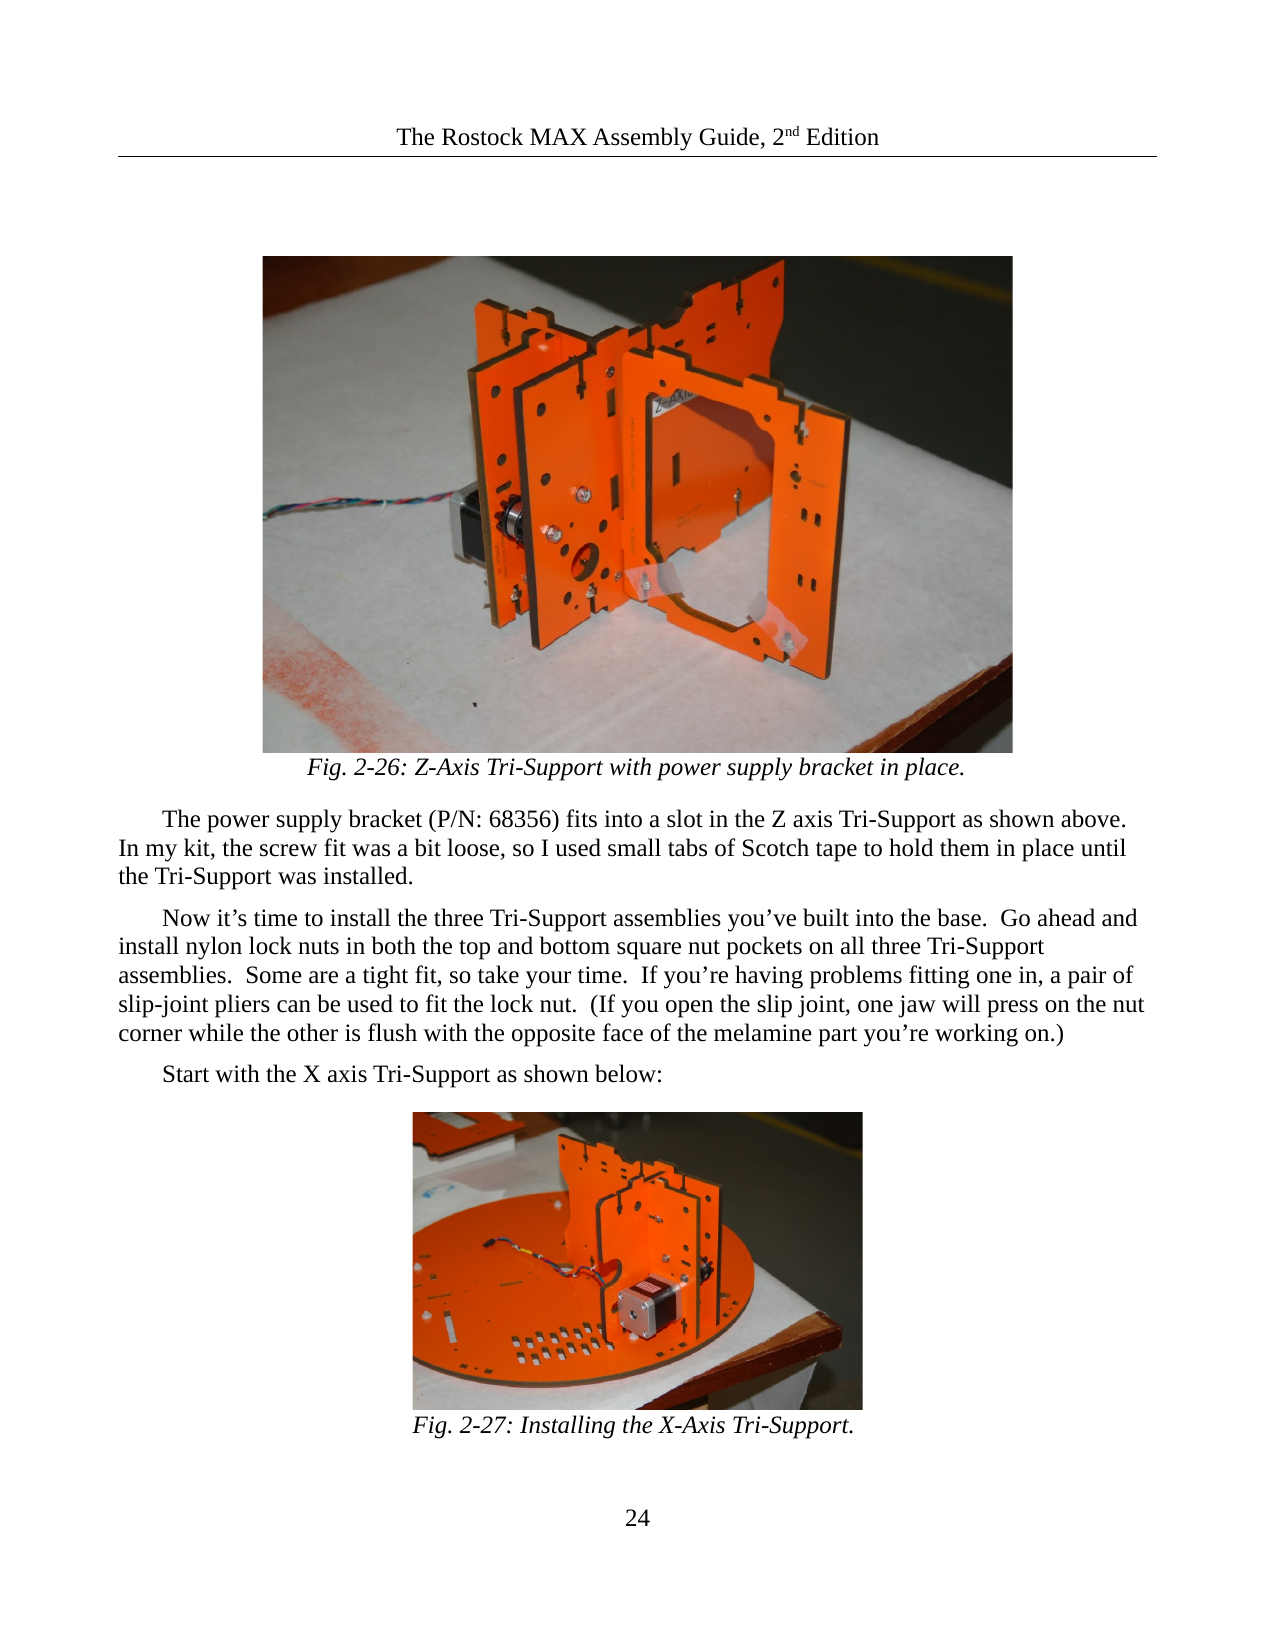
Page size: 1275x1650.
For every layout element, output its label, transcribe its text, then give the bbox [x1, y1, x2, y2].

picture [412, 1112, 863, 1410]
picture [262, 256, 1013, 753]
text Fig. 2-27: Installing the X-Axis Tri-Support. [412, 1410, 862, 1438]
text The power supply bracket (P/N: 68356) fits into a slot in the Z axis Tri-Support as shown above. In my kit, the screw fit was a bit loose, so I used small tabs of Scotch tape to hold them in place until the Tri-Support was installed. [118, 804, 1157, 890]
text Now it’s time to install the three Tri-Support assemblies you’ve built into the base. Go ahead and install nylon lock nuts in both the top and bottom square nut pockets on all three Tri-Support assemblies. Some are a tight fit, so take your time. If you’re having problems fitting one in, a pair of slip-joint pliers can be used to fit the lock nut. (If you open the slip joint, one jaw will press on the nut corner while the other is flush with the opposite face of the melamine part you’re working on.) [118, 903, 1157, 1046]
text Fig. 2-26: Z-Axis Tri-Support with power supply bracket in place. [262, 753, 1012, 781]
text Start with the X axis Tri-Support as shown below: [118, 1059, 1157, 1088]
